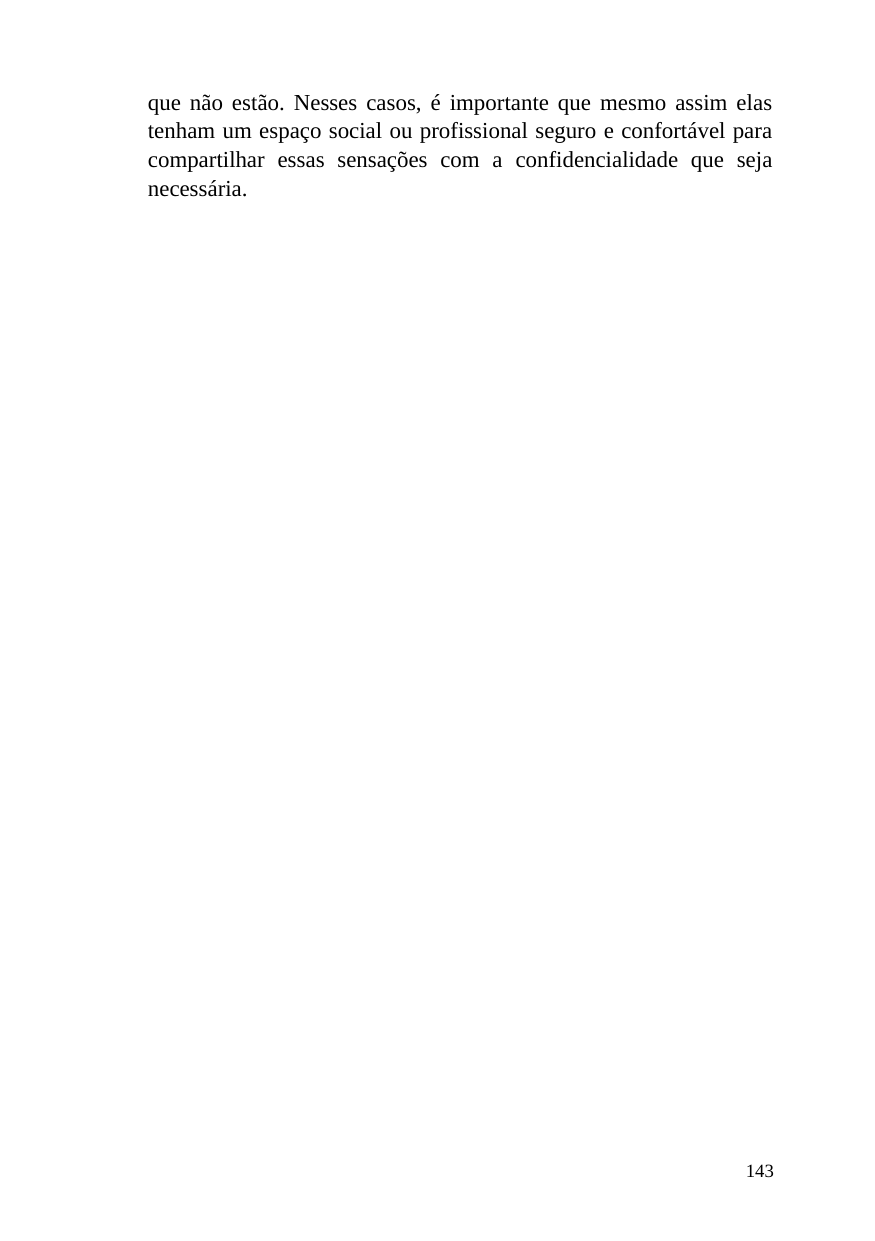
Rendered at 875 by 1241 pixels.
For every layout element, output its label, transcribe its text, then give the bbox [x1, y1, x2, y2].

text que não estão. Nesses casos, é importante que mesmo assim elas tenham um espaço social ou profissional seguro e confortável para compartilhar essas sensações com a confidencialidade que seja necessária. [148, 88, 774, 202]
